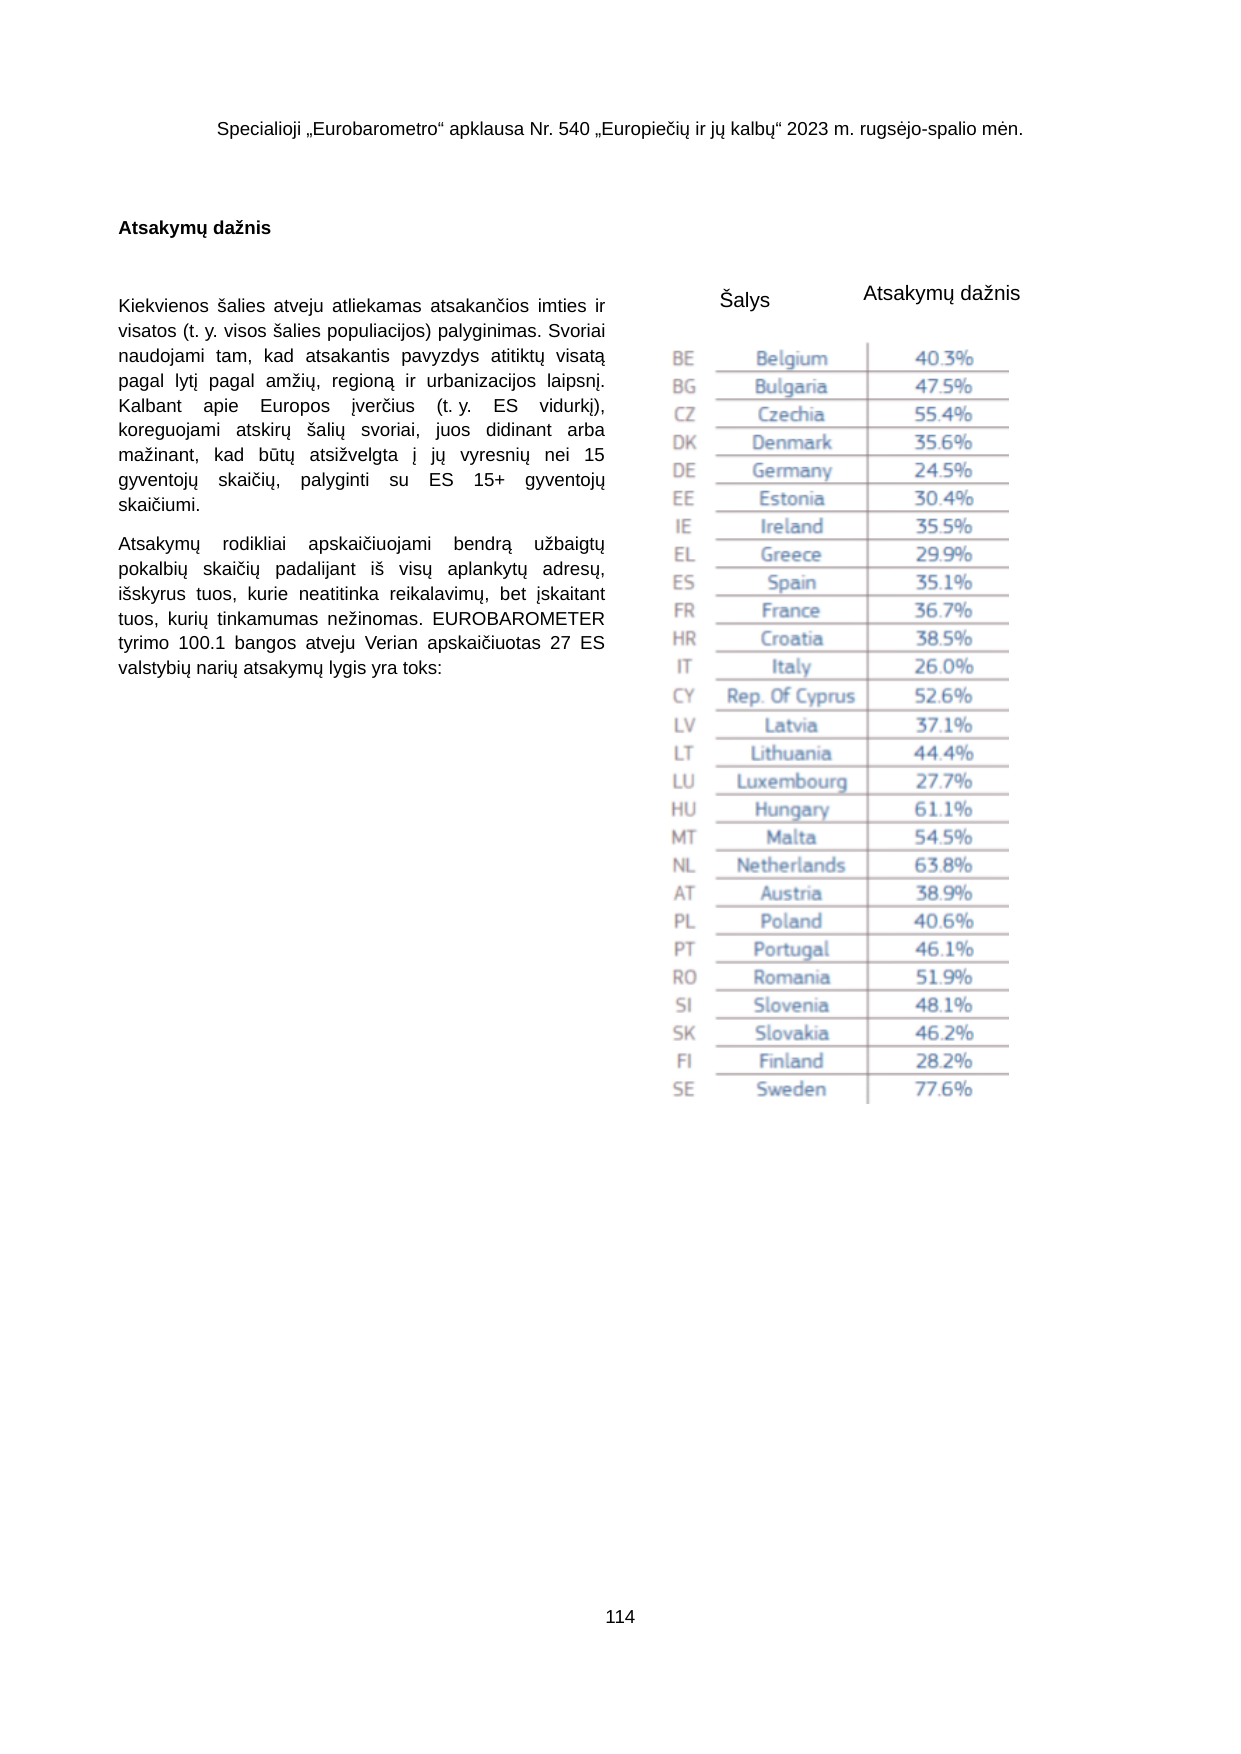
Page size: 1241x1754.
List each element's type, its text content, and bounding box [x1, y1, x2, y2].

picture [666, 330, 1009, 1104]
text Kiekvienos šalies atveju atliekamas atsakančios imties ir visatos (t. y. visos šalies populiacijos) palyginimas. Svoriai naudojami tam, kad atsakantis pavyzdys atitiktų visatą pagal lytį pagal amžių, regioną ir urbanizacijos laipsnį. Kalbant apie Europos įverčius (t. y. ES vidurkį), koreguojami atskirų šalių svoriai, juos didinant arba mažinant, kad būtų atsižvelgta į jų vyresnių nei 15 gyventojų skaičių, palyginti su ES 15+ gyventojų skaičiumi. [118, 295, 605, 515]
text Atsakymų dažnis [118, 216, 605, 238]
text Atsakymų rodikliai apskaičiuojami bendrą užbaigtų pokalbių skaičių padalijant iš visų aplankytų adresų, išskyrus tuos, kurie neatitinka reikalavimų, bet įskaitant tuos, kurių tinkamumas nežinomas. EUROBAROMETER tyrimo 100.1 bangos atveju Verian apskaičiuotas 27 ES valstybių narių atsakymų lygis yra toks: [118, 533, 605, 678]
